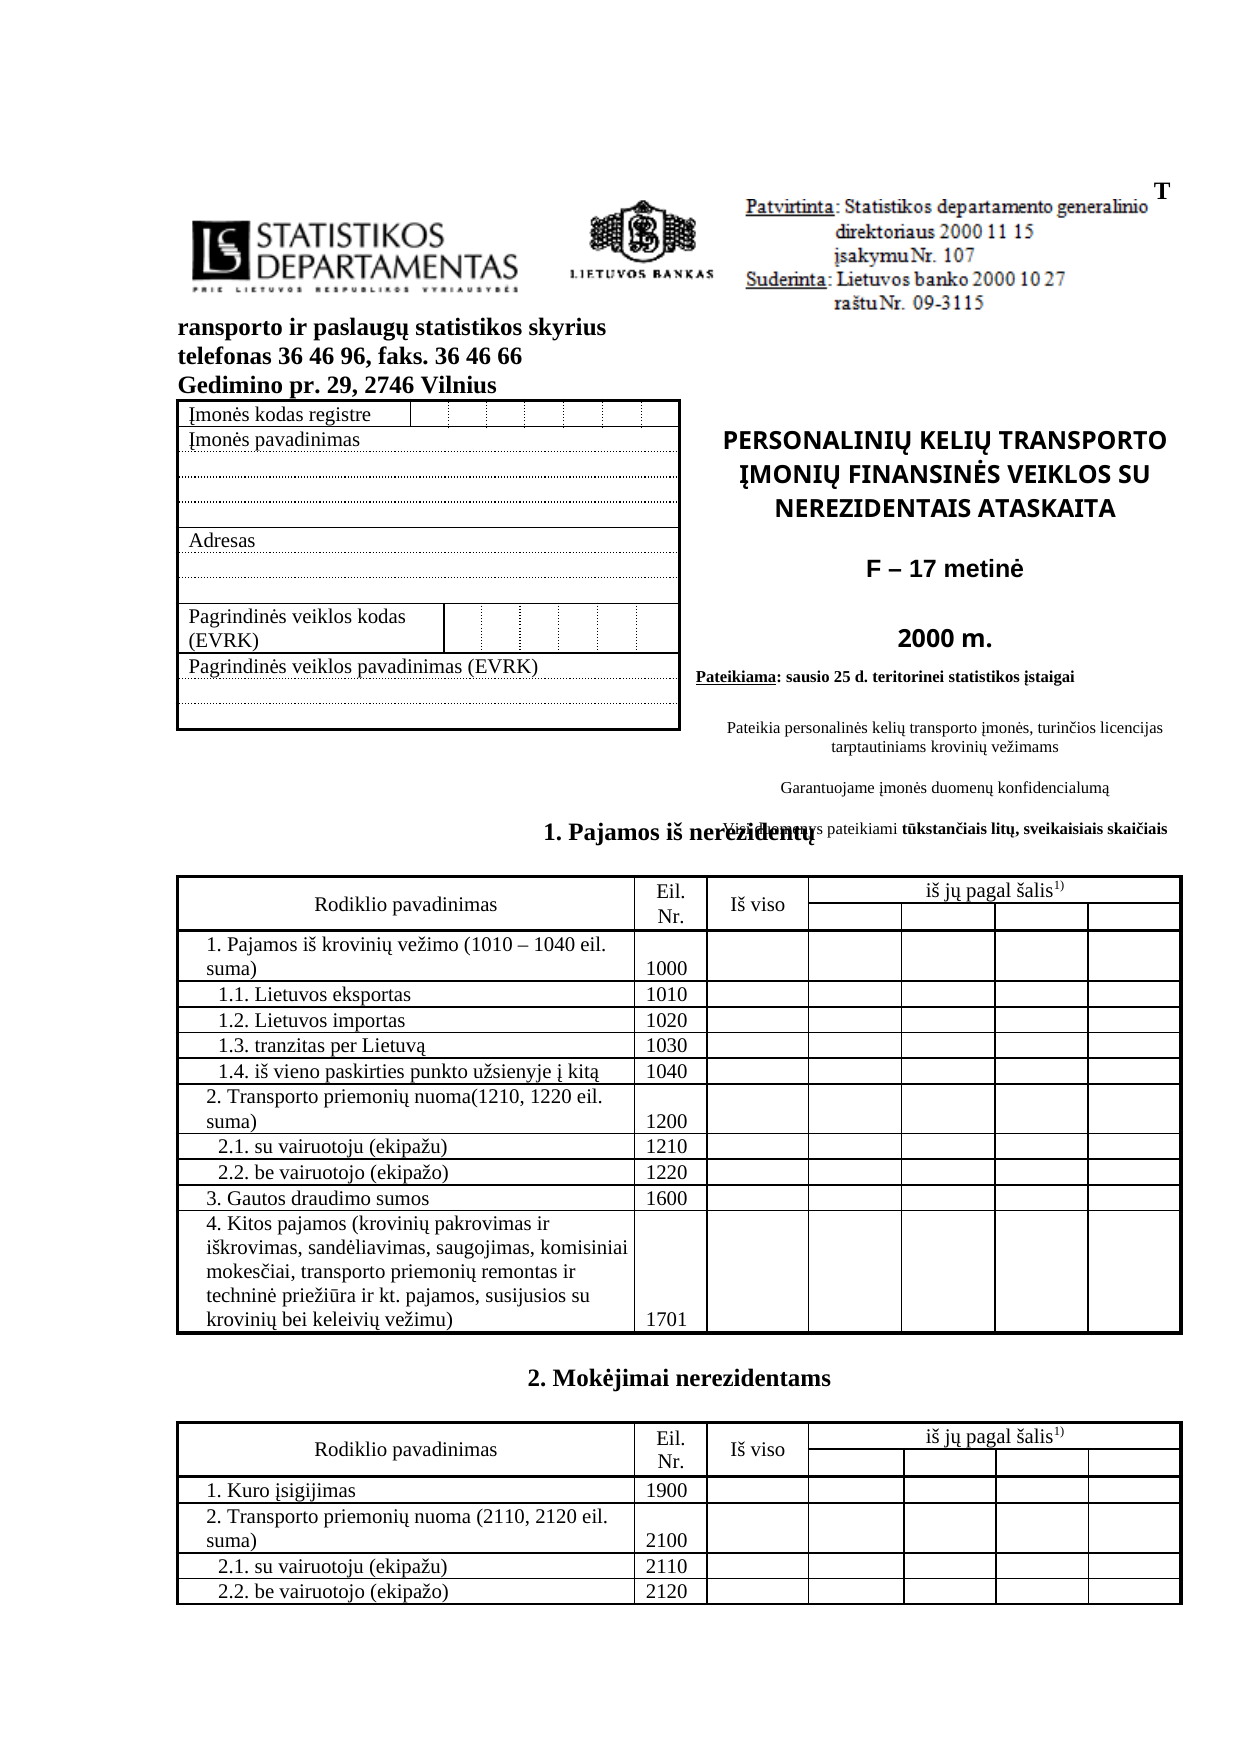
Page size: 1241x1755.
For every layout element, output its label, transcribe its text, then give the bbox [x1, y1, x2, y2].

table_cell [1089, 1186, 1179, 1209]
table_cell [996, 1033, 1087, 1057]
table_cell Pagrindinės veiklos kodas (EVRK) [179, 604, 443, 652]
table_cell [809, 932, 901, 980]
table_cell 1.3. tranzitas per Lietuvą [179, 1033, 634, 1057]
table_cell [708, 1579, 808, 1603]
table_cell 1.1. Lietuvos eksportas [179, 982, 634, 1006]
table_cell [1089, 1134, 1179, 1158]
table_cell 1200 [635, 1085, 706, 1133]
table_cell [445, 604, 482, 652]
table_cell [809, 1085, 901, 1133]
table_cell [809, 1160, 901, 1184]
table_cell [598, 604, 637, 652]
table_cell [997, 1478, 1088, 1502]
table_cell Adresas [179, 528, 678, 552]
table_cell [809, 1186, 901, 1209]
table_cell [1089, 1554, 1179, 1578]
table_header iš jų pagal šalis1) [809, 878, 1179, 902]
table_cell [902, 982, 994, 1006]
table_cell 1600 [635, 1186, 706, 1209]
table_cell [902, 1134, 994, 1158]
table_cell [996, 1085, 1087, 1133]
table_cell [708, 1211, 808, 1331]
table_cell [708, 1478, 808, 1502]
table_cell [902, 1186, 994, 1209]
table_cell Pagrindinės veiklos pavadinimas (EVRK) [179, 654, 678, 678]
table_cell 2.2. be vairuotojo (ekipažo) [179, 1579, 634, 1603]
table_cell [559, 604, 597, 652]
text telefonas 36 46 96, faks. 36 46 66 [177, 341, 1181, 370]
table_cell 4. Kitos pajamos (krovinių pakrovimas ir iškrovimas, sandėliavimas, saugojimas, komisiniai mokesčiai, transporto priemonių remontas ir techninė priežiūra ir kt. pajamos, susijusios su krovinių bei keleivių vežimu) [179, 1211, 634, 1331]
table_header [411, 402, 448, 426]
table_cell [809, 1554, 903, 1578]
table_header [641, 402, 678, 426]
table_cell [1089, 982, 1179, 1006]
table_cell [708, 982, 808, 1006]
table_cell 3. Gautos draudimo sumos [179, 1186, 634, 1209]
table_cell [996, 1186, 1087, 1209]
table_cell [637, 604, 678, 652]
table_cell 1030 [635, 1033, 706, 1057]
table_cell [902, 1211, 994, 1331]
table_cell [520, 604, 558, 652]
table_header Rodiklio pavadinimas [179, 878, 634, 929]
table_header Iš viso [708, 878, 808, 929]
table_cell [809, 982, 901, 1006]
table_cell [902, 904, 994, 929]
table_cell [1089, 1450, 1179, 1475]
table_cell 2100 [635, 1504, 706, 1552]
table_cell [902, 932, 994, 980]
table_cell [708, 1134, 808, 1158]
table_header [525, 402, 563, 426]
table_cell [708, 932, 808, 980]
table_cell [1089, 904, 1179, 929]
table_cell [996, 1059, 1087, 1083]
table_header Iš viso [708, 1424, 808, 1475]
table_cell [1089, 1008, 1179, 1032]
table_cell [905, 1504, 995, 1552]
table_cell [179, 451, 678, 476]
table_cell [708, 1186, 808, 1209]
table_header [449, 402, 486, 426]
table_cell 2120 [635, 1579, 706, 1603]
table_cell [1089, 1478, 1179, 1502]
table_cell 1701 [635, 1211, 706, 1331]
table_cell [1089, 1160, 1179, 1184]
text 1. Pajamos iš nerezidentų [177, 817, 1181, 846]
table_cell [1089, 1085, 1179, 1133]
table_cell 1000 [635, 932, 706, 980]
table_cell [1089, 1033, 1179, 1057]
table_cell [179, 501, 678, 527]
table_cell [809, 1450, 903, 1475]
table_cell [996, 1211, 1087, 1331]
table_cell [809, 1504, 903, 1552]
table_cell 2.2. be vairuotojo (ekipažo) [179, 1160, 634, 1184]
table_cell [1089, 932, 1179, 980]
table_cell [809, 1134, 901, 1158]
table_cell [179, 476, 678, 501]
table_cell Įmonės pavadinimas [179, 427, 678, 451]
table_cell [809, 904, 901, 929]
table_cell [905, 1478, 995, 1502]
table_cell [708, 1008, 808, 1032]
table_cell 1. Kuro įsigijimas [179, 1478, 634, 1502]
text Gedimino pr. 29, 2746 Vilnius [177, 370, 1181, 398]
table_cell [179, 577, 678, 602]
table_cell [997, 1450, 1088, 1475]
table_cell 1.4. iš vieno paskirties punkto užsienyje į kitą [179, 1059, 634, 1083]
table_header Eil. Nr. [635, 878, 706, 929]
table_cell 1210 [635, 1134, 706, 1158]
table_cell [996, 932, 1087, 980]
table_cell [179, 678, 678, 703]
table_cell 1220 [635, 1160, 706, 1184]
table_cell [997, 1554, 1088, 1578]
table_header [563, 402, 602, 426]
table_cell [905, 1450, 995, 1475]
text 2. Mokėjimai nerezidentams [177, 1363, 1181, 1392]
table_cell [708, 1059, 808, 1083]
table_cell 2. Transporto priemonių nuoma(1210, 1220 eil. suma) [179, 1085, 634, 1133]
table_cell [809, 1059, 901, 1083]
table_cell [1089, 1504, 1179, 1552]
table_cell 1. Pajamos iš krovinių vežimo (1010 – 1040 eil. suma) [179, 932, 634, 980]
table_cell [996, 1134, 1087, 1158]
table_header [602, 402, 641, 426]
table_cell [902, 1033, 994, 1057]
table_cell 1900 [635, 1478, 706, 1502]
table_cell [809, 1579, 903, 1603]
table_cell [1089, 1059, 1179, 1083]
table_cell [179, 552, 678, 577]
table_cell [997, 1504, 1088, 1552]
table_cell [482, 604, 520, 652]
table_cell [1089, 1211, 1179, 1331]
table_cell [1089, 1579, 1179, 1603]
table_cell 2110 [635, 1554, 706, 1578]
table_header Eil. Nr. [635, 1424, 706, 1475]
table_cell [708, 1085, 808, 1133]
table_header Rodiklio pavadinimas [179, 1424, 634, 1475]
table_cell 1020 [635, 1008, 706, 1032]
table_cell [905, 1554, 995, 1578]
table_cell 1010 [635, 982, 706, 1006]
table_cell [708, 1160, 808, 1184]
table_header Įmonės kodas registre [179, 402, 410, 426]
table_header iš jų pagal šalis1) [809, 1424, 1179, 1448]
table_cell [902, 1160, 994, 1184]
table_cell [996, 1160, 1087, 1184]
table_cell [809, 1211, 901, 1331]
table_cell [996, 982, 1087, 1006]
table_cell [708, 1554, 808, 1578]
table_cell 1040 [635, 1059, 706, 1083]
table_cell [996, 1008, 1087, 1032]
table_cell [997, 1579, 1088, 1603]
table_cell [902, 1008, 994, 1032]
table_cell [902, 1059, 994, 1083]
text Transporto ir paslaugų statistikos skyrius [177, 176, 1181, 341]
table_cell [902, 1085, 994, 1133]
table_header [486, 402, 524, 426]
table_cell [179, 703, 678, 728]
table_cell [809, 1008, 901, 1032]
table_cell [809, 1478, 903, 1502]
table_cell 2.1. su vairuotoju (ekipažu) [179, 1554, 634, 1578]
table_cell 2. Transporto priemonių nuoma (2110, 2120 eil. suma) [179, 1504, 634, 1552]
table_cell [708, 1033, 808, 1057]
table_cell [905, 1579, 995, 1603]
table_cell 1.2. Lietuvos importas [179, 1008, 634, 1032]
table_cell [708, 1504, 808, 1552]
table_cell [996, 904, 1087, 929]
table_cell [809, 1033, 901, 1057]
table_cell 2.1. su vairuotoju (ekipažu) [179, 1134, 634, 1158]
